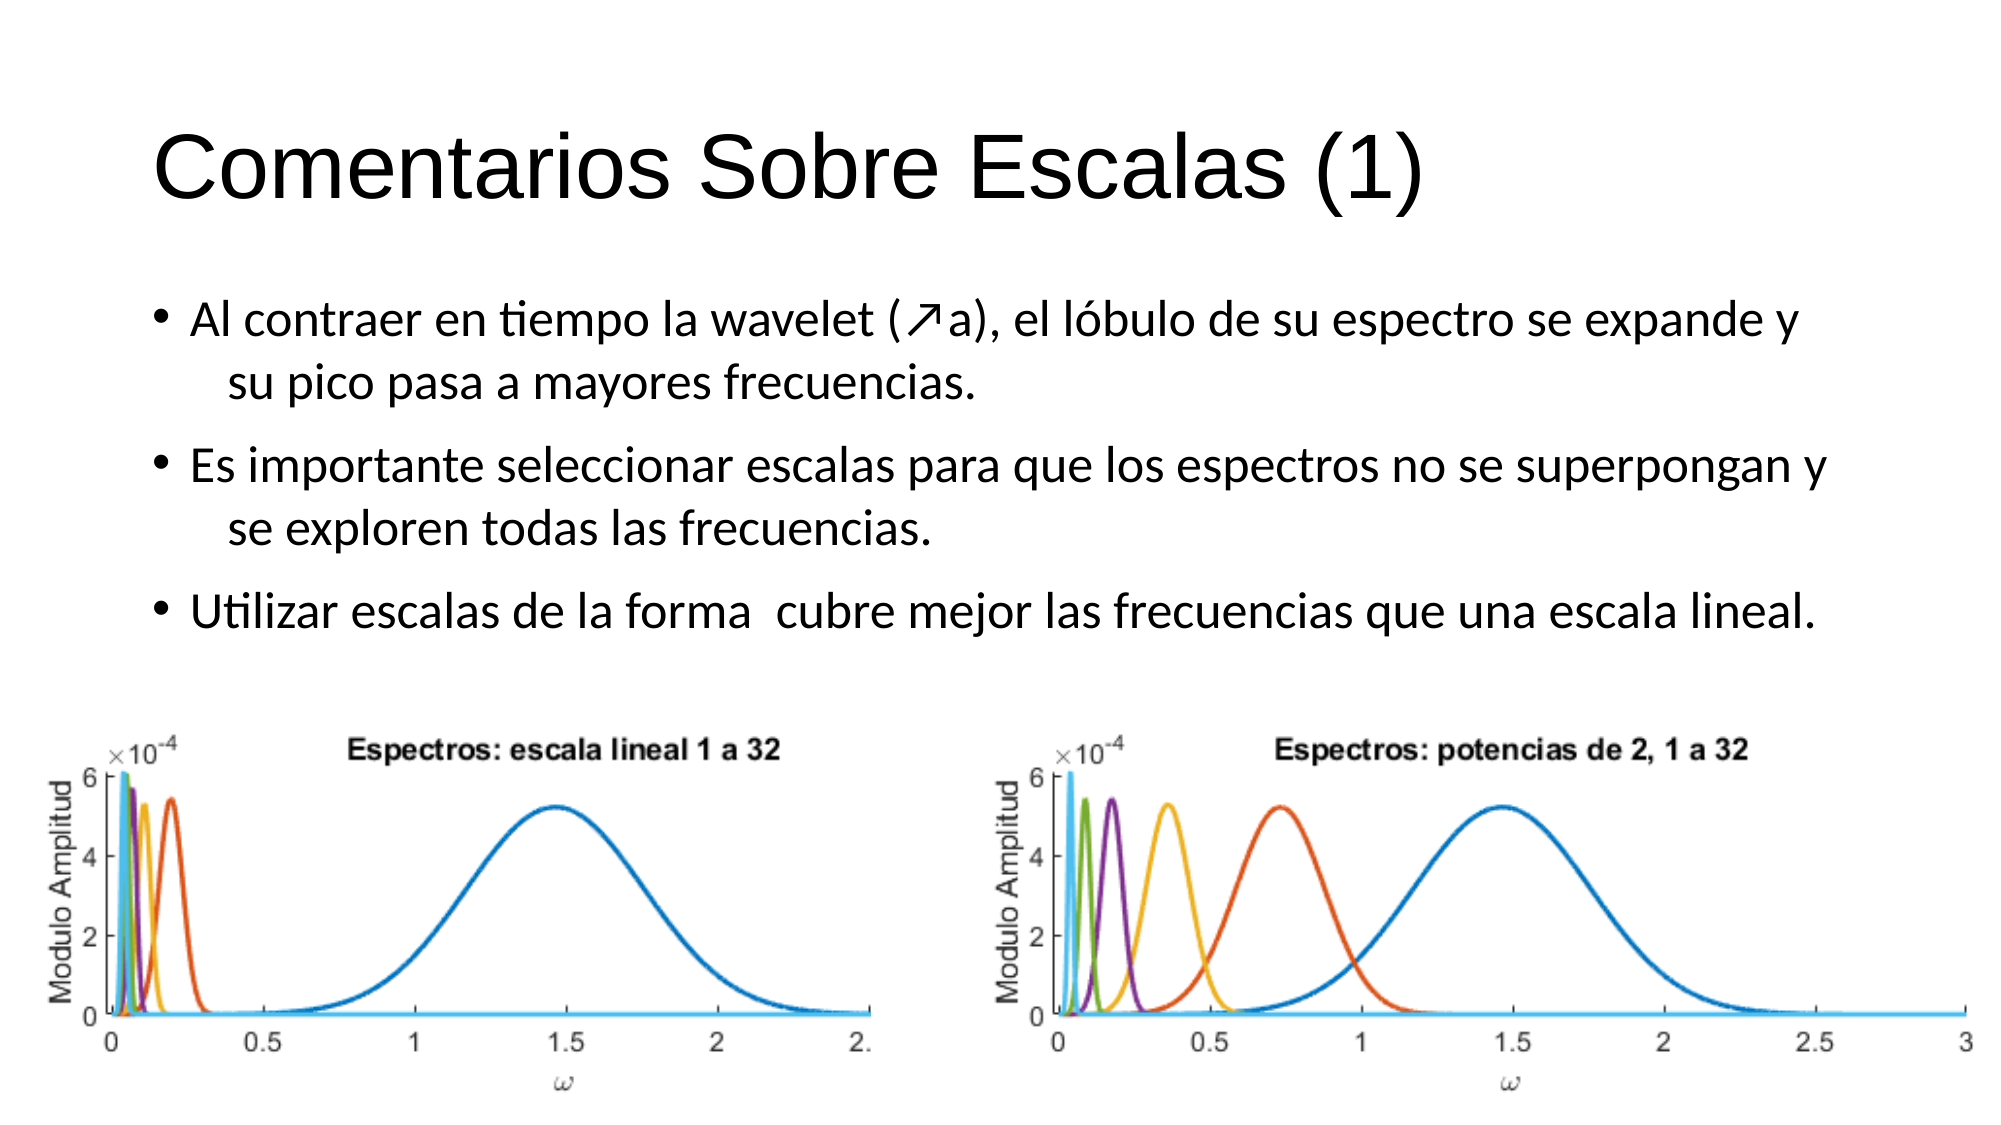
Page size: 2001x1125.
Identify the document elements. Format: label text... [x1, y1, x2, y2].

list Al contraer en tiempo la wavelet (↗a), el lóbulo de su espectro se expande y su pico pasa a mayores frecuencias. Es importante seleccionar escalas para que los espectros no se superpongan y se exploren todas las frecuencias. Utilizar escalas de la forma cubre mejor las frecuencias que una escala lineal. [137, 277, 1863, 705]
picture [11, 705, 2000, 1105]
title Comentarios Sobre Escalas (1) [137, 59, 1863, 277]
